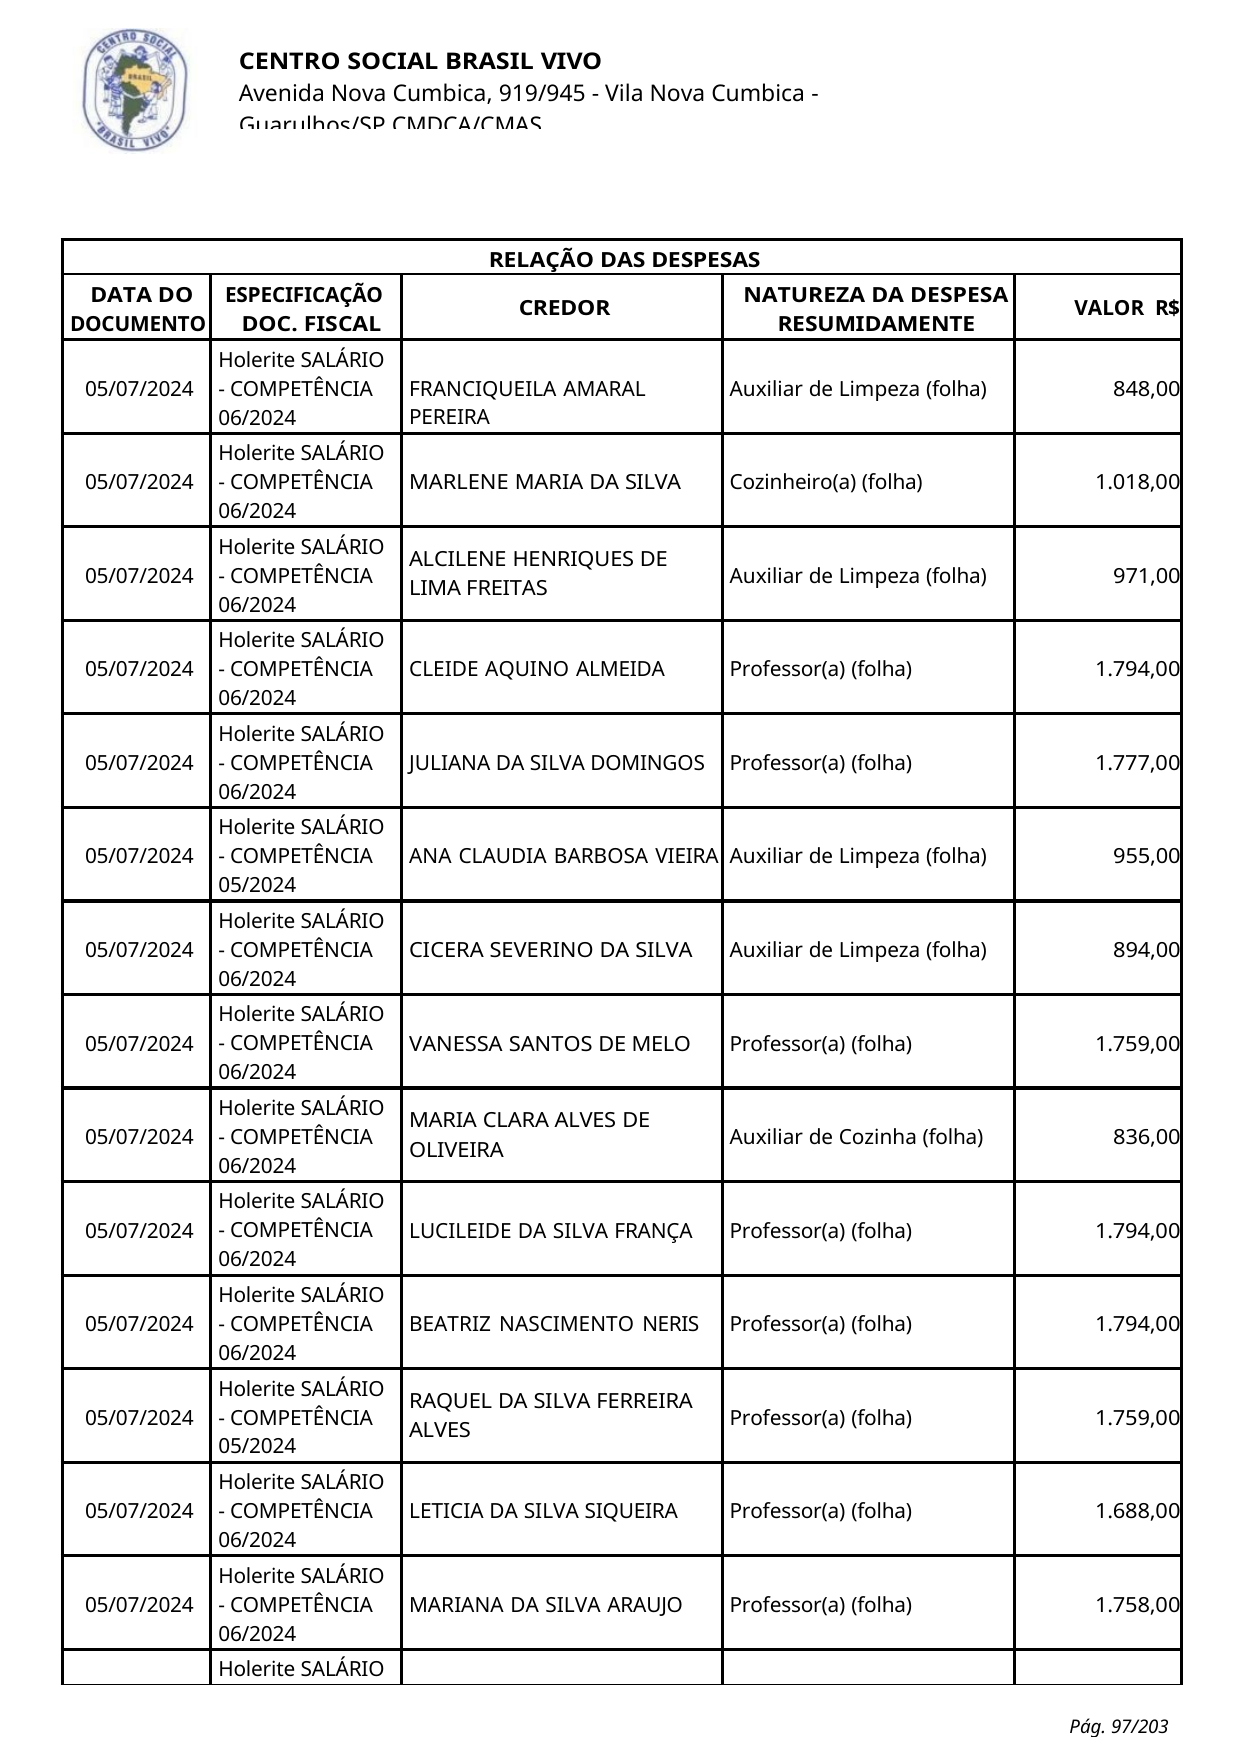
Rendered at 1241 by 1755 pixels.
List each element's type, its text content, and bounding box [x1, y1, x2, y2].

table_cell 05/07/2024 [64, 622, 209, 712]
table_cell Holerite SALÁRIO - COMPETÊNCIA 06/2024 [212, 1277, 400, 1367]
table_cell Professor(a) (folha) [724, 1277, 1013, 1367]
table_cell 971,00 [1016, 528, 1180, 619]
table_cell 836,00 [1016, 1090, 1180, 1180]
table_cell Professor(a) (folha) [724, 1183, 1013, 1273]
table_cell 1.759,00 [1016, 996, 1180, 1086]
table_cell 894,00 [1016, 903, 1180, 993]
table_cell MARIA CLARA ALVES DE OLIVEIRA [403, 1090, 721, 1180]
table_cell [64, 1651, 209, 1683]
table_cell Holerite SALÁRIO - COMPETÊNCIA 05/2024 [212, 809, 400, 899]
table_cell Holerite SALÁRIO - COMPETÊNCIA 06/2024 [212, 341, 400, 432]
table_cell Holerite SALÁRIO - COMPETÊNCIA 06/2024 [212, 1557, 400, 1648]
table_cell 05/07/2024 [64, 528, 209, 619]
table_cell MARIANA DA SILVA ARAUJO [403, 1557, 721, 1648]
table_cell 848,00 [1016, 341, 1180, 432]
table_cell Auxiliar de Limpeza (folha) [724, 528, 1013, 619]
table_cell BEATRIZ NASCIMENTO NERIS [403, 1277, 721, 1367]
table_cell 05/07/2024 [64, 996, 209, 1086]
table_cell NATUREZA DA DESPESA RESUMIDAMENTE [724, 275, 1013, 338]
table_cell JULIANA DA SILVA DOMINGOS [403, 715, 721, 806]
table_cell Professor(a) (folha) [724, 1370, 1013, 1461]
table_cell Professor(a) (folha) [724, 715, 1013, 806]
table_cell ESPECIFICAÇÃO DOC. FISCAL [212, 275, 400, 338]
table_cell Holerite SALÁRIO - COMPETÊNCIA 06/2024 [212, 622, 400, 712]
table_cell Holerite SALÁRIO - COMPETÊNCIA 06/2024 [212, 1464, 400, 1554]
table_cell [1016, 1651, 1180, 1683]
table_cell 1.794,00 [1016, 622, 1180, 712]
table_cell ALCILENE HENRIQUES DE LIMA FREITAS [403, 528, 721, 619]
table_cell VANESSA SANTOS DE MELO [403, 996, 721, 1086]
table_cell 1.758,00 [1016, 1557, 1180, 1648]
table_cell RAQUEL DA SILVA FERREIRA ALVES [403, 1370, 721, 1461]
table_cell Cozinheiro(a) (folha) [724, 435, 1013, 525]
table_cell Auxiliar de Limpeza (folha) [724, 809, 1013, 899]
table_cell 05/07/2024 [64, 1090, 209, 1180]
table_cell LETICIA DA SILVA SIQUEIRA [403, 1464, 721, 1554]
table_cell 1.794,00 [1016, 1277, 1180, 1367]
table_cell Holerite SALÁRIO - COMPETÊNCIA 06/2024 [212, 1090, 400, 1180]
table_cell 955,00 [1016, 809, 1180, 899]
table_cell 1.777,00 [1016, 715, 1180, 806]
table_cell 1.794,00 [1016, 1183, 1180, 1273]
table_cell VALOR R$ [1016, 275, 1180, 338]
table_cell Holerite SALÁRIO - COMPETÊNCIA 06/2024 [212, 1183, 400, 1273]
table_cell 05/07/2024 [64, 341, 209, 432]
table_cell Holerite SALÁRIO - COMPETÊNCIA 06/2024 [212, 996, 400, 1086]
table_cell 05/07/2024 [64, 809, 209, 899]
table_cell CREDOR [403, 275, 721, 338]
table_cell CLEIDE AQUINO ALMEIDA [403, 622, 721, 712]
table_cell 05/07/2024 [64, 1277, 209, 1367]
table_cell Professor(a) (folha) [724, 1557, 1013, 1648]
table_cell Holerite SALÁRIO [212, 1651, 400, 1683]
table_cell Holerite SALÁRIO - COMPETÊNCIA 06/2024 [212, 715, 400, 806]
table_cell 1.018,00 [1016, 435, 1180, 525]
table_cell FRANCIQUEILA AMARAL PEREIRA [403, 341, 721, 432]
table_cell Professor(a) (folha) [724, 1464, 1013, 1554]
table_cell Auxiliar de Cozinha (folha) [724, 1090, 1013, 1180]
table_cell LUCILEIDE DA SILVA FRANÇA [403, 1183, 721, 1273]
table_cell Holerite SALÁRIO - COMPETÊNCIA 06/2024 [212, 903, 400, 993]
table_cell DATA DO DOCUMENTO [64, 275, 209, 338]
table_cell 05/07/2024 [64, 1370, 209, 1461]
table_cell Auxiliar de Limpeza (folha) [724, 341, 1013, 432]
table_cell 05/07/2024 [64, 1183, 209, 1273]
table_cell Professor(a) (folha) [724, 622, 1013, 712]
table_cell [403, 1651, 721, 1683]
table_cell Professor(a) (folha) [724, 996, 1013, 1086]
table_cell CICERA SEVERINO DA SILVA [403, 903, 721, 993]
table_cell ANA CLAUDIA BARBOSA VIEIRA [403, 809, 721, 899]
table_cell 05/07/2024 [64, 715, 209, 806]
table_header RELAÇÃO DAS DESPESAS [64, 241, 1180, 273]
table_cell Holerite SALÁRIO - COMPETÊNCIA 06/2024 [212, 528, 400, 619]
table_cell Holerite SALÁRIO - COMPETÊNCIA 06/2024 [212, 435, 400, 525]
table_cell 05/07/2024 [64, 903, 209, 993]
table_cell Auxiliar de Limpeza (folha) [724, 903, 1013, 993]
table_cell [724, 1651, 1013, 1683]
table_cell 1.759,00 [1016, 1370, 1180, 1461]
table_cell MARLENE MARIA DA SILVA [403, 435, 721, 525]
table_cell 05/07/2024 [64, 435, 209, 525]
table_cell 05/07/2024 [64, 1557, 209, 1648]
table_cell 1.688,00 [1016, 1464, 1180, 1554]
table_cell Holerite SALÁRIO - COMPETÊNCIA 05/2024 [212, 1370, 400, 1461]
table_cell 05/07/2024 [64, 1464, 209, 1554]
